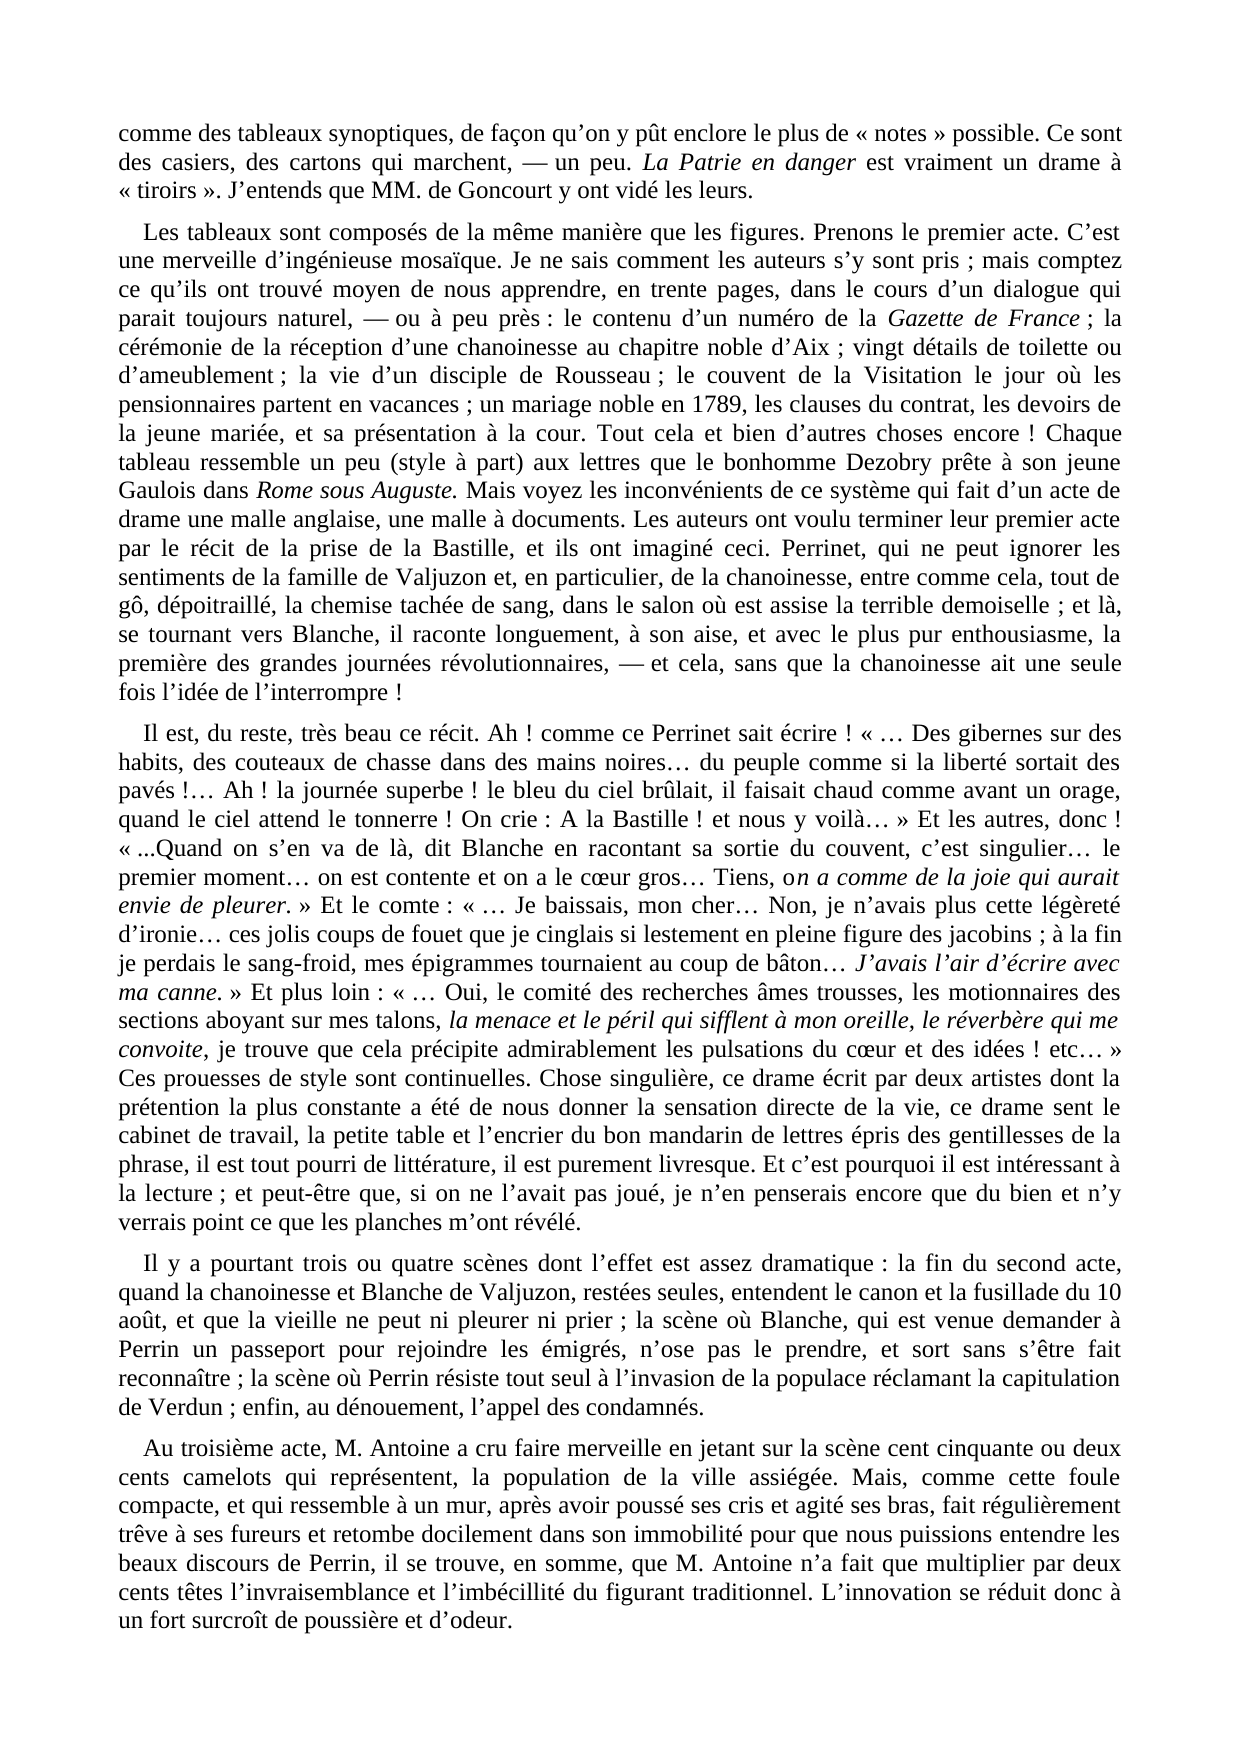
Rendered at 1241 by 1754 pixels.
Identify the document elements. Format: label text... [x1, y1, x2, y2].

text Il y a pourtant trois ou quatre scènes dont l’effet est assez dramatique : la fin du second acte, quand la chanoinesse et Blanche de Valjuzon, restées seules, entendent le canon et la fusillade du 10 août, et que la vieille ne peut ni pleurer ni prier ; la scène où Blanche, qui est venue demander à Perrin un passeport pour rejoindre les émigrés, n’ose pas le prendre, et sort sans s’être fait reconnaître ; la scène où Perrin résiste tout seul à l’invasion de la populace réclamant la capitulation de Verdun ; enfin, au dénouement, l’appel des condamnés. [118, 1248, 1122, 1421]
text Il est, du reste, très beau ce récit. Ah ! comme ce Perrinet sait écrire ! « … Des gibernes sur des habits, des couteaux de chasse dans des mains noires… du peuple comme si la liberté sortait des pavés !… Ah ! la journée superbe ! le bleu du ciel brûlait, il faisait chaud comme avant un orage, quand le ciel attend le tonnerre ! On crie : A la Bastille ! et nous y voilà… » Et les autres, donc ! « ...Quand on s’en va de là, dit Blanche en racontant sa sortie du couvent, c’est singulier… le premier moment… on est contente et on a le cœur gros… Tiens, on a comme de la joie qui aurait envie de pleurer. » Et le comte : « … Je baissais, mon cher… Non, je n’avais plus cette légèreté d’ironie… ces jolis coups de fouet que je cinglais si lestement en pleine figure des jacobins ; à la fin je perdais le sang-froid, mes épigrammes tournaient au coup de bâton… J’avais l’air d’écrire avec ma canne. » Et plus loin : « … Oui, le comité des recherches âmes trousses, les motionnaires des sections aboyant sur mes talons, la menace et le péril qui sifflent à mon oreille, le réverbère qui me convoite, je trouve que cela précipite admirablement les pulsations du cœur et des idées ! etc… » Ces prouesses de style sont continuelles. Chose singulière, ce drame écrit par deux artistes dont la prétention la plus constante a été de nous donner la sensation directe de la vie, ce drame sent le cabinet de travail, la petite table et l’encrier du bon mandarin de lettres épris des gentillesses de la phrase, il est tout pourri de littérature, il est purement livresque. Et c’est pourquoi il est intéressant à la lecture ; et peut-être que, si on ne l’avait pas joué, je n’en penserais encore que du bien et n’y verrais point ce que les planches m’ont révélé. [118, 718, 1122, 1236]
text Au troisième acte, M. Antoine a cru faire merveille en jetant sur la scène cent cinquante ou deux cents camelots qui représentent, la population de la ville assiégée. Mais, comme cette foule compacte, et qui ressemble à un mur, après avoir poussé ses cris et agité ses bras, fait régulièrement trêve à ses fureurs et retombe docilement dans son immobilité pour que nous puissions entendre les beaux discours de Perrin, il se trouve, en somme, que M. Antoine n’a fait que multiplier par deux cents têtes l’invraisemblance et l’imbécillité du figurant traditionnel. L’innovation se réduit donc à un fort surcroît de poussière et d’odeur. [118, 1433, 1122, 1634]
text Les tableaux sont composés de la même manière que les figures. Prenons le premier acte. C’est une merveille d’ingénieuse mosaïque. Je ne sais comment les auteurs s’y sont pris ; mais comptez ce qu’ils ont trouvé moyen de nous apprendre, en trente pages, dans le cours d’un dialogue qui parait toujours naturel, — ou à peu près : le contenu d’un numéro de la Gazette de France ; la cérémonie de la réception d’une chanoinesse au chapitre noble d’Aix ; vingt détails de toilette ou d’ameublement ; la vie d’un disciple de Rousseau ; le couvent de la Visitation le jour où les pensionnaires partent en vacances ; un mariage noble en 1789, les clauses du contrat, les devoirs de la jeune mariée, et sa présentation à la cour. Tout cela et bien d’autres choses encore ! Chaque tableau ressemble un peu (style à part) aux lettres que le bonhomme Dezobry prête à son jeune Gaulois dans Rome sous Auguste. Mais voyez les inconvénients de ce système qui fait d’un acte de drame une malle anglaise, une malle à documents. Les auteurs ont voulu terminer leur premier acte par le récit de la prise de la Bastille, et ils ont imaginé ceci. Perrinet, qui ne peut ignorer les sentiments de la famille de Valjuzon et, en particulier, de la chanoinesse, entre comme cela, tout de gô, dépoitraillé, la chemise tachée de sang, dans le salon où est assise la terrible demoiselle ; et là, se tournant vers Blanche, il raconte longuement, à son aise, et avec le plus pur enthousiasme, la première des grandes journées révolutionnaires, — et cela, sans que la chanoinesse ait une seule fois l’idée de l’interrompre ! [118, 217, 1122, 706]
text comme des tableaux synoptiques, de façon qu’on y pût enclore le plus de « notes » possible. Ce sont des casiers, des cartons qui marchent, — un peu. La Patrie en danger est vraiment un drame à « tiroirs ». J’entends que MM. de Goncourt y ont vidé les leurs. [118, 118, 1122, 204]
